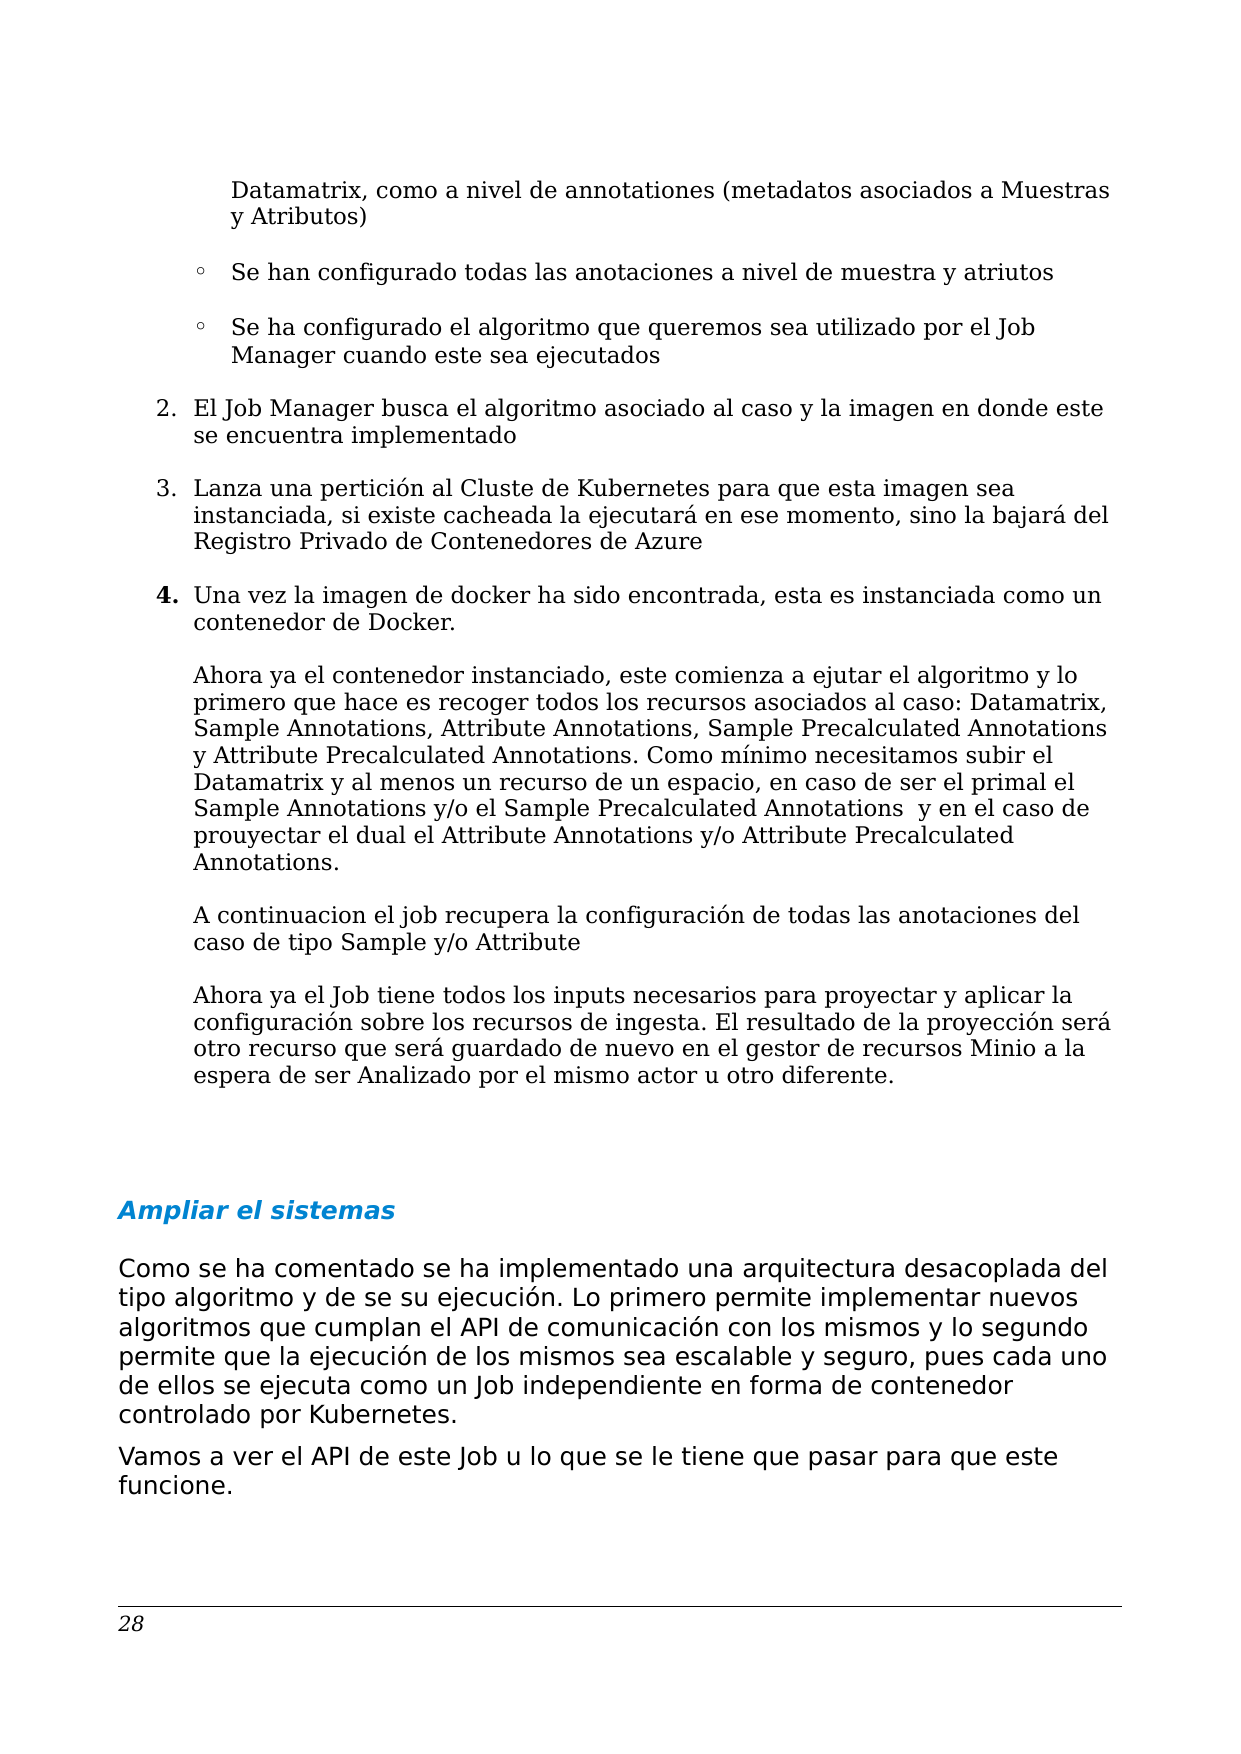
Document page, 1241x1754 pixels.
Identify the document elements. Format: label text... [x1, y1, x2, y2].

list Se ha configurado el algoritmo que queremos sea utilizado por el Job Manager cuando este sea ejecutados [193, 313, 1122, 395]
text Vamos a ver el API de este Job u lo que se le tiene que pasar para que este funcione. [118, 1442, 1122, 1500]
list Se han configurado todas las anotaciones a nivel de muestra y atriutos [193, 257, 1122, 313]
list Una vez la imagen de docker ha sido encontrada, esta es instanciada como un contenedor de Docker. Ahora ya el contenedor instanciado, este comienza a ejutar el algoritmo y lo primero que hace es recoger todos los recursos asociados al caso: Datamatrix, Sample Annotations, Attribute Annotations, Sample Precalculated Annotations y Attribute Precalculated Annotations. Como mínimo necesitamos subir el Datamatrix y al menos un recurso de un espacio, en caso de ser el primal el Sample Annotations y/o el Sample Precalculated Annotations y en el caso de prouyectar el dual el Attribute Annotations y/o Attribute Precalculated Annotations. A continuacion el job recupera la configuración de todas las anotaciones del caso de tipo Sample y/o Attribute Ahora ya el Job tiene todos los inputs necesarios para proyectar y aplicar la configuración sobre los recursos de ingesta. El resultado de la proyección será otro recurso que será guardado de nuevo en el gestor de recursos Minio a la espera de ser Analizado por el mismo actor u otro diferente. [156, 582, 1122, 1142]
text Ampliar el sistemas [118, 1169, 1122, 1225]
list El Job Manager busca el algoritmo asociado al caso y la imagen en donde este se encuentra implementado [156, 395, 1122, 475]
list Datamatrix, como a nivel de annotationes (metadatos asociados a Muestras y Atributos) [193, 177, 1122, 257]
text Como se ha comentado se ha implementado una arquitectura desacoplada del tipo algoritmo y de se su ejecución. Lo primero permite implementar nuevos algoritmos que cumplan el API de comunicación con los mismos y lo segundo permite que la ejecución de los mismos sea escalable y seguro, pues cada uno de ellos se ejecuta como un Job independiente en forma de contenedor controlado por Kubernetes. [118, 1254, 1122, 1429]
list Lanza una pertición al Cluste de Kubernetes para que esta imagen sea instanciada, si existe cacheada la ejecutará en ese momento, sino la bajará del Registro Privado de Contenedores de Azure [156, 475, 1122, 582]
